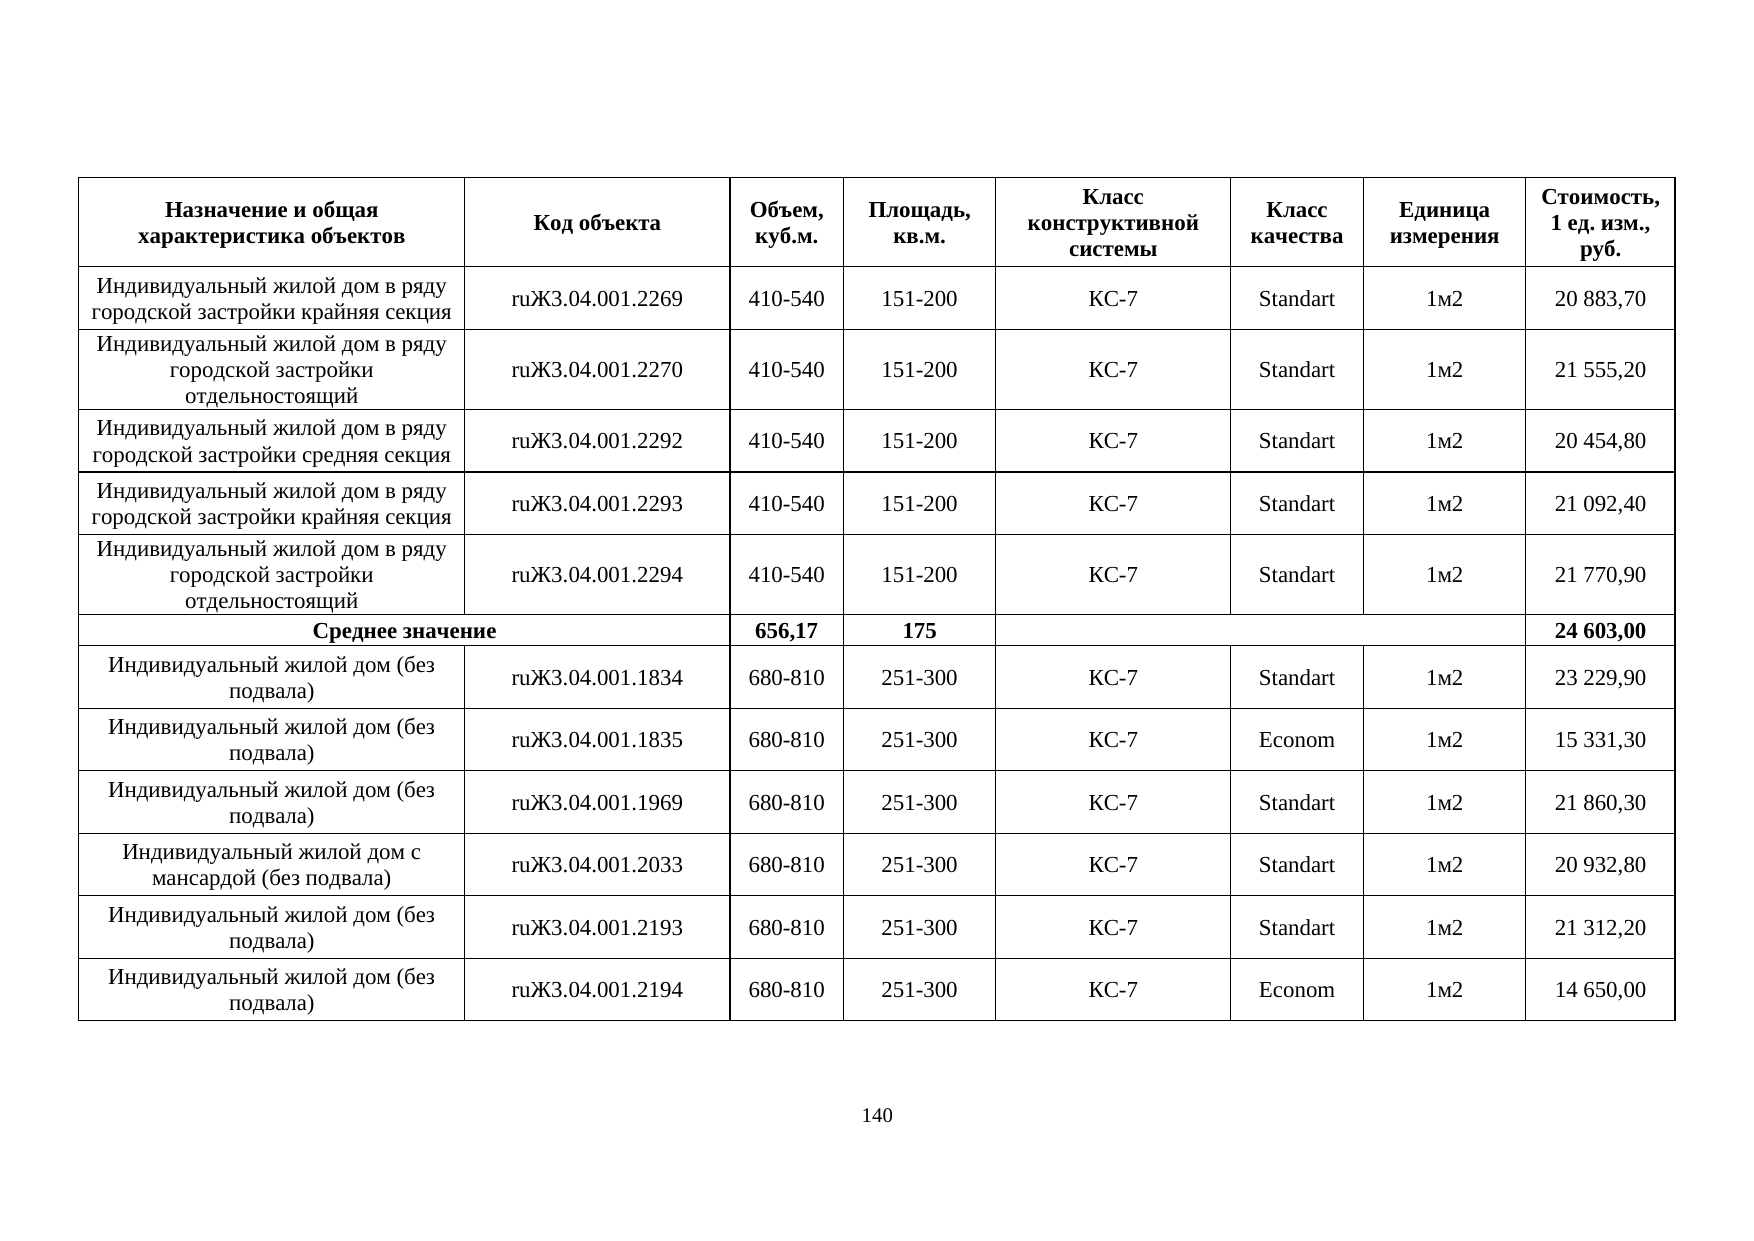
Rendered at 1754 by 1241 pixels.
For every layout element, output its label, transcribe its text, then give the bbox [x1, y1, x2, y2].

table_cell Standart [1231, 646, 1363, 708]
table_cell 175 [844, 615, 995, 645]
table_cell КС-7 [996, 771, 1230, 833]
table_cell 1м2 [1364, 834, 1525, 895]
table_cell 410-540 [731, 410, 843, 471]
table_cell Econom [1231, 959, 1363, 1020]
table_cell КС-7 [996, 267, 1230, 329]
table_cell 20 883,70 [1526, 267, 1674, 329]
table_cell Standart [1231, 473, 1363, 534]
table_cell 410-540 [731, 473, 843, 534]
table_cell 151-200 [844, 330, 995, 409]
table_cell 21 860,30 [1526, 771, 1674, 833]
table_cell Индивидуальный жилой дом (без подвала) [79, 646, 464, 708]
table_cell Standart [1231, 896, 1363, 958]
table_cell КС-7 [996, 330, 1230, 409]
table_cell 20 454,80 [1526, 410, 1674, 471]
table_cell 251-300 [844, 959, 995, 1020]
table_cell Индивидуальный жилой дом в ряду городской застройки средняя секция [79, 410, 464, 471]
table_cell 21 555,20 [1526, 330, 1674, 409]
table_cell Индивидуальный жилой дом в ряду городской застройки отдельностоящий [79, 535, 464, 614]
table_cell ruЖ3.04.001.1834 [465, 646, 729, 708]
table_cell ruЖ3.04.001.1835 [465, 709, 729, 770]
table_cell 21 092,40 [1526, 473, 1674, 534]
table_header Площадь, кв.м. [844, 178, 995, 266]
table_cell Индивидуальный жилой дом в ряду городской застройки крайняя секция [79, 267, 464, 329]
table_cell 1м2 [1364, 959, 1525, 1020]
table_cell 151-200 [844, 267, 995, 329]
table_cell 680-810 [731, 959, 843, 1020]
table_cell Среднее значение [79, 615, 729, 645]
table_cell 251-300 [844, 709, 995, 770]
table_cell 14 650,00 [1526, 959, 1674, 1020]
table_cell ruЖ3.04.001.1969 [465, 771, 729, 833]
table_cell 1м2 [1364, 473, 1525, 534]
table_cell 1м2 [1364, 896, 1525, 958]
table_cell Standart [1231, 535, 1363, 614]
table_header Класс качества [1231, 178, 1363, 266]
table_cell ruЖ3.04.001.2293 [465, 473, 729, 534]
table_cell 21 770,90 [1526, 535, 1674, 614]
table_cell Standart [1231, 330, 1363, 409]
table_cell 251-300 [844, 896, 995, 958]
table_header Единица измерения [1364, 178, 1525, 266]
table_cell КС-7 [996, 959, 1230, 1020]
table_cell 1м2 [1364, 535, 1525, 614]
table_cell [996, 615, 1525, 645]
table_cell ruЖ3.04.001.2033 [465, 834, 729, 895]
table_cell 410-540 [731, 535, 843, 614]
table_cell КС-7 [996, 473, 1230, 534]
table_cell ruЖ3.04.001.2269 [465, 267, 729, 329]
table_cell ruЖ3.04.001.2270 [465, 330, 729, 409]
table_cell Standart [1231, 410, 1363, 471]
table_cell КС-7 [996, 709, 1230, 770]
table_cell 151-200 [844, 535, 995, 614]
table_cell КС-7 [996, 646, 1230, 708]
table_cell 656,17 [731, 615, 843, 645]
table_cell 1м2 [1364, 646, 1525, 708]
table_cell 680-810 [731, 834, 843, 895]
table_cell ruЖ3.04.001.2294 [465, 535, 729, 614]
table_cell Standart [1231, 267, 1363, 329]
table_cell 1м2 [1364, 330, 1525, 409]
table_cell 1м2 [1364, 410, 1525, 471]
table_cell 21 312,20 [1526, 896, 1674, 958]
table_cell 680-810 [731, 771, 843, 833]
table_cell 20 932,80 [1526, 834, 1674, 895]
table_cell Индивидуальный жилой дом в ряду городской застройки отдельностоящий [79, 330, 464, 409]
table_cell 1м2 [1364, 771, 1525, 833]
table_cell 1м2 [1364, 709, 1525, 770]
table_cell Индивидуальный жилой дом с мансардой (без подвала) [79, 834, 464, 895]
table_cell Econom [1231, 709, 1363, 770]
table_cell 680-810 [731, 646, 843, 708]
table_cell КС-7 [996, 535, 1230, 614]
table_cell 1м2 [1364, 267, 1525, 329]
table_cell 251-300 [844, 834, 995, 895]
table_header Назначение и общая характеристика объектов [79, 178, 464, 266]
table_header Стоимость, 1 ед. изм., руб. [1526, 178, 1674, 266]
table_cell 251-300 [844, 771, 995, 833]
table_cell 15 331,30 [1526, 709, 1674, 770]
table_cell 410-540 [731, 267, 843, 329]
table_header Код объекта [465, 178, 729, 266]
table_cell Индивидуальный жилой дом (без подвала) [79, 709, 464, 770]
table_header Класс конструктивной системы [996, 178, 1230, 266]
table_cell 23 229,90 [1526, 646, 1674, 708]
table_cell 410-540 [731, 330, 843, 409]
table_cell Индивидуальный жилой дом (без подвала) [79, 771, 464, 833]
table_cell Индивидуальный жилой дом в ряду городской застройки крайняя секция [79, 473, 464, 534]
table_cell 680-810 [731, 709, 843, 770]
table_cell КС-7 [996, 834, 1230, 895]
table_cell Standart [1231, 834, 1363, 895]
table_cell Индивидуальный жилой дом (без подвала) [79, 959, 464, 1020]
table_cell Индивидуальный жилой дом (без подвала) [79, 896, 464, 958]
table_cell 151-200 [844, 410, 995, 471]
table_cell ruЖ3.04.001.2292 [465, 410, 729, 471]
table_cell 24 603,00 [1526, 615, 1674, 645]
table_cell 151-200 [844, 473, 995, 534]
table_cell ruЖ3.04.001.2194 [465, 959, 729, 1020]
table_cell ruЖ3.04.001.2193 [465, 896, 729, 958]
table_cell КС-7 [996, 410, 1230, 471]
table_cell Standart [1231, 771, 1363, 833]
table_cell 251-300 [844, 646, 995, 708]
table_header Объем, куб.м. [731, 178, 843, 266]
table_cell КС-7 [996, 896, 1230, 958]
table_cell 680-810 [731, 896, 843, 958]
